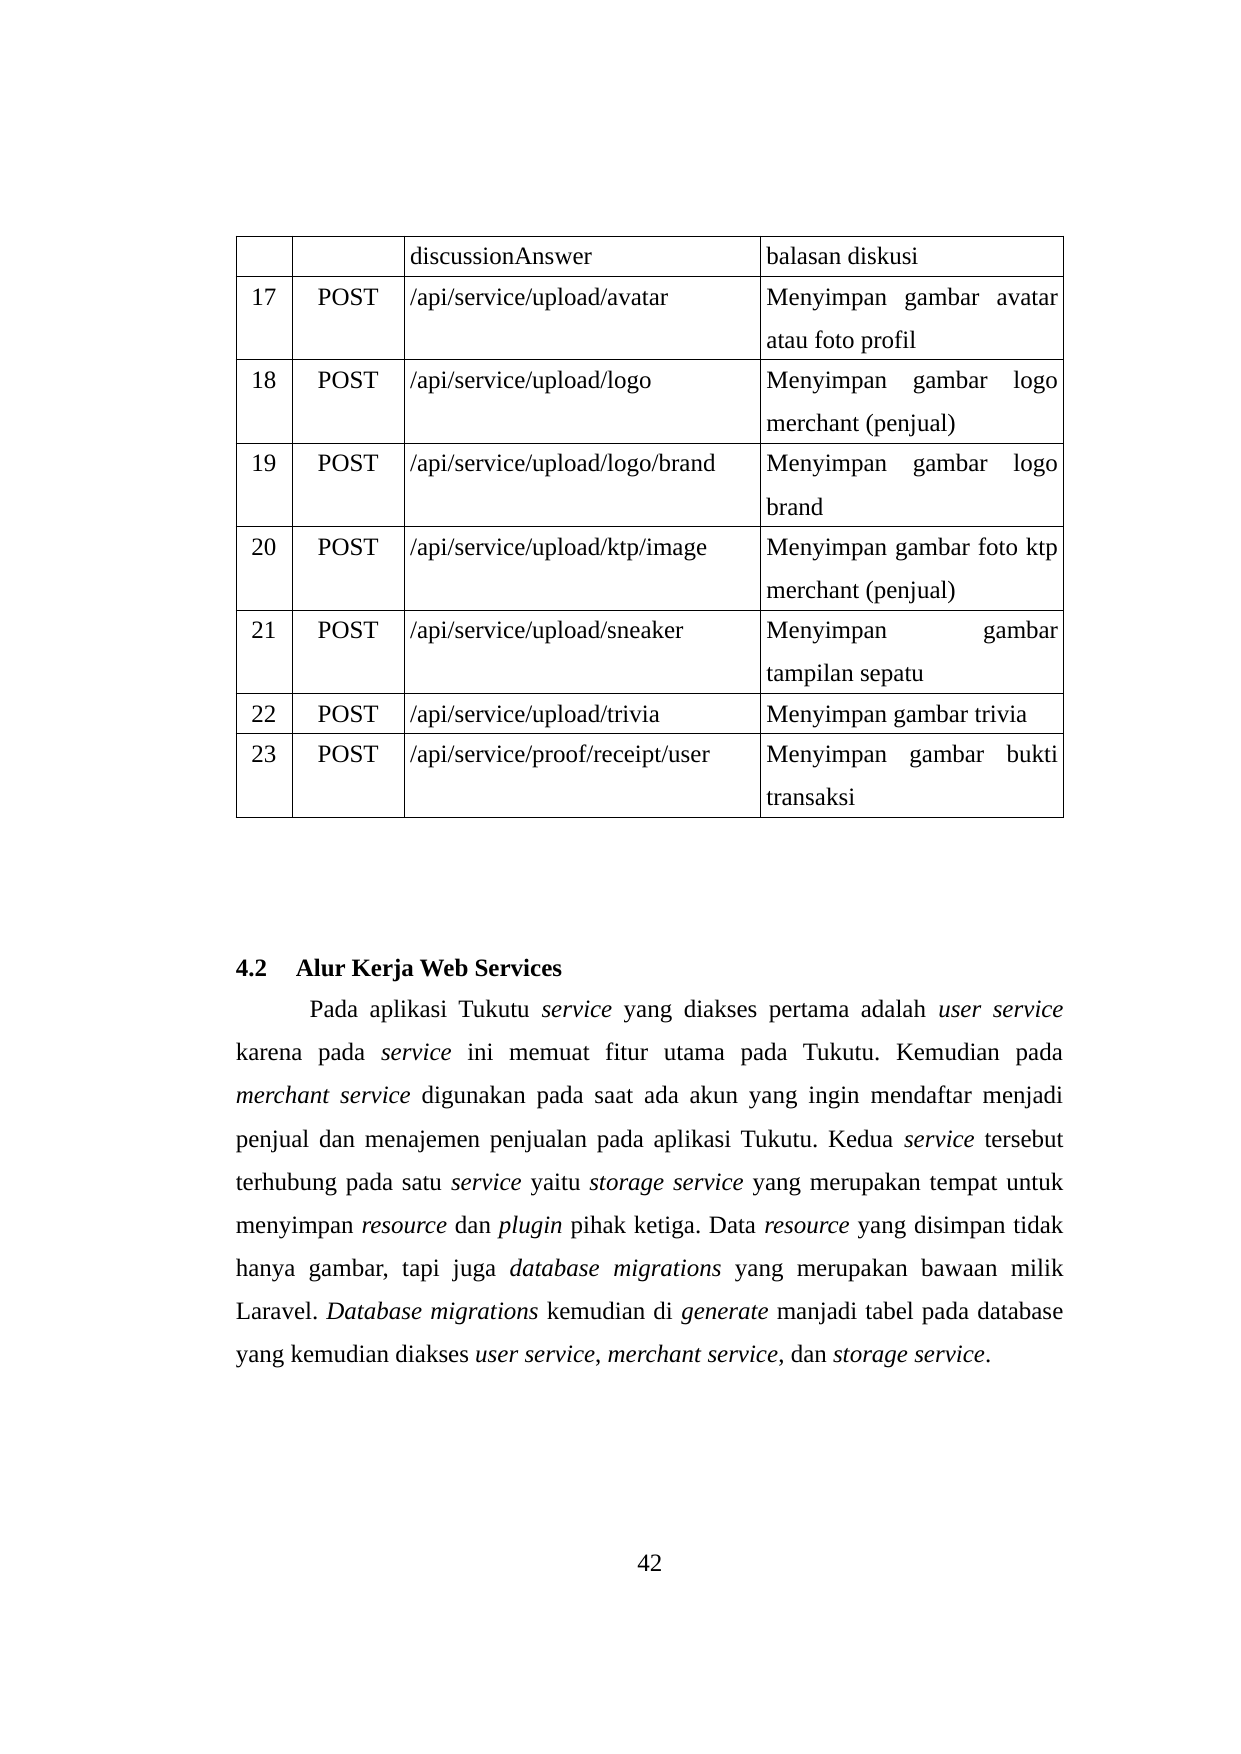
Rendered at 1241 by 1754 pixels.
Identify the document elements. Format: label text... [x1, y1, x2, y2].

table_cell 19 [237, 444, 292, 526]
table_cell POST [293, 360, 404, 443]
table_cell Menyimpan gambar foto ktp merchant (penjual) [761, 527, 1063, 609]
table_cell Menyimpan gambar logo brand [761, 444, 1063, 526]
table_cell 23 [237, 734, 292, 817]
table_cell POST [293, 611, 404, 693]
table_cell /api/service/upload/sneaker [405, 611, 760, 693]
table_cell Menyimpan gambar avatar atau foto profil [761, 277, 1063, 359]
table_cell POST [293, 734, 404, 817]
table_cell balasan diskusi [761, 237, 1063, 276]
table_cell 18 [237, 360, 292, 443]
subtitle Alur Kerja Web Services [236, 953, 1063, 982]
table_cell POST [293, 694, 404, 733]
table_cell POST [293, 444, 404, 526]
table_cell [293, 237, 404, 276]
table_cell /api/service/upload/ktp/image [405, 527, 760, 609]
table_cell /api/service/proof/receipt/user [405, 734, 760, 817]
table_cell /api/service/upload/logo/brand [405, 444, 760, 526]
table_cell discussionAnswer [405, 237, 760, 276]
table_cell Menyimpan gambar trivia [761, 694, 1063, 733]
table_cell /api/service/upload/logo [405, 360, 760, 443]
table_cell 22 [237, 694, 292, 733]
table_cell 20 [237, 527, 292, 609]
table_cell [237, 237, 292, 276]
text Pada aplikasi Tukutu service yang diakses pertama adalah user service karena pada service ini memuat fitur utama pada Tukutu. Kemudian pada merchant service digunakan pada saat ada akun yang ingin mendaftar menjadi penjual dan menajemen penjualan pada aplikasi Tukutu. Kedua service tersebut terhubung pada satu service yaitu storage service yang merupakan tempat untuk menyimpan resource dan plugin pihak ketiga. Data resource yang disimpan tidak hanya gambar, tapi juga database migrations yang merupakan bawaan milik Laravel. Database migrations kemudian di generate manjadi tabel pada database yang kemudian diakses user service, merchant service, dan storage service. [236, 994, 1063, 1368]
table_cell 21 [237, 611, 292, 693]
table_cell POST [293, 277, 404, 359]
table_cell /api/service/upload/avatar [405, 277, 760, 359]
table_cell Menyimpan gambar bukti transaksi [761, 734, 1063, 817]
table_cell POST [293, 527, 404, 609]
table_cell Menyimpan gambar tampilan sepatu [761, 611, 1063, 693]
table_cell Menyimpan gambar logo merchant (penjual) [761, 360, 1063, 443]
table_cell /api/service/upload/trivia [405, 694, 760, 733]
table_cell 17 [237, 277, 292, 359]
